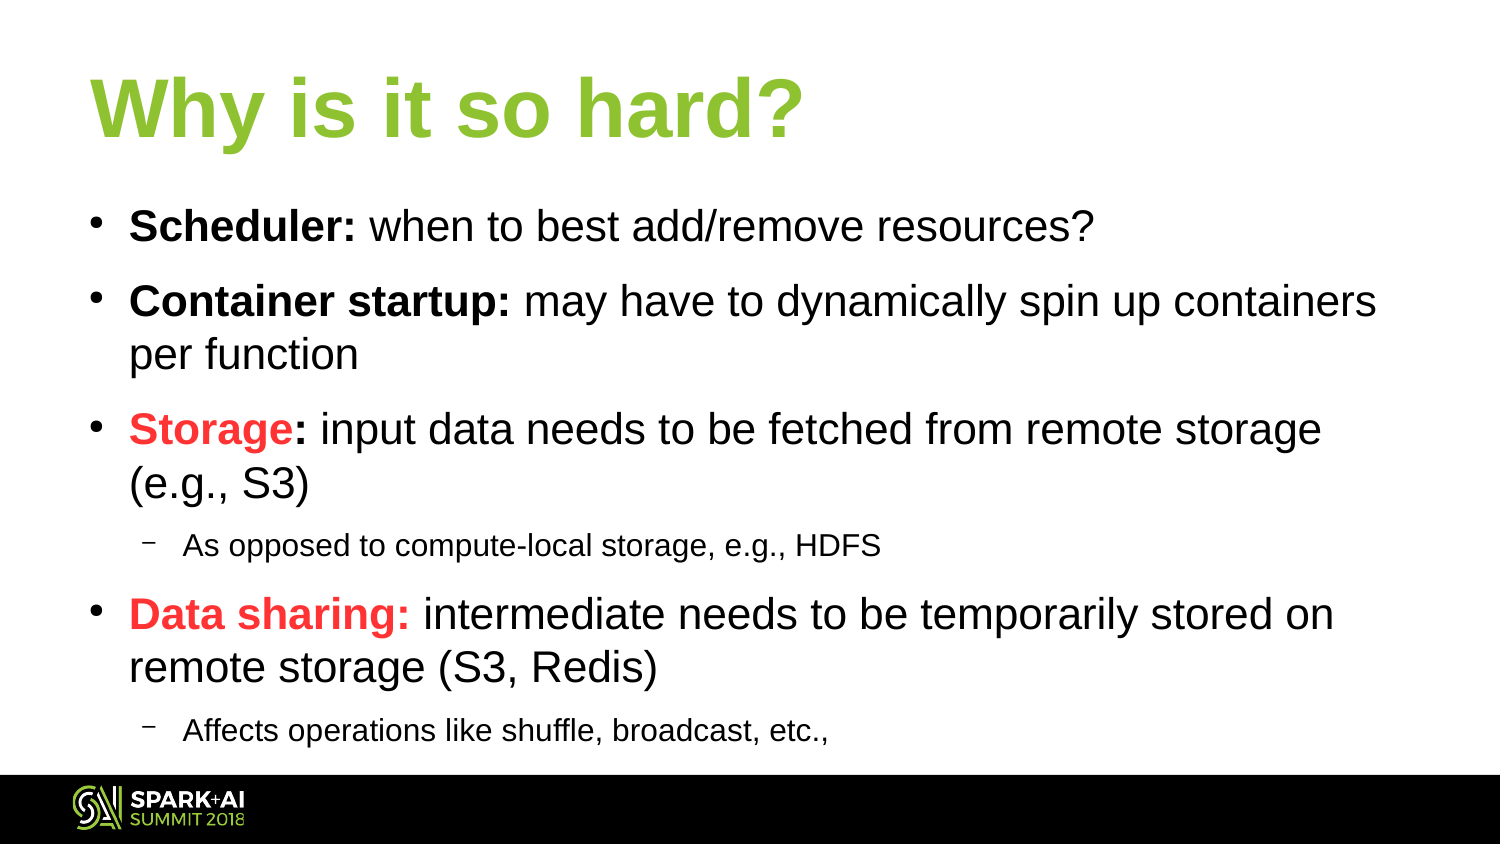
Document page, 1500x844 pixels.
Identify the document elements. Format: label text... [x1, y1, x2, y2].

list Scheduler: when to best add/remove resources? Container startup: may have to dynamically spin up containers per function Storage: input data needs to be fetched from remote storage (e.g., S3) As opposed to compute-local storage, e.g., HDFS Data sharing: intermediate needs to be temporarily stored on remote storage (S3, Redis) Affects operations like shuffle, broadcast, etc., [75, 196, 1425, 754]
title Why is it so hard? [75, 33, 1426, 175]
